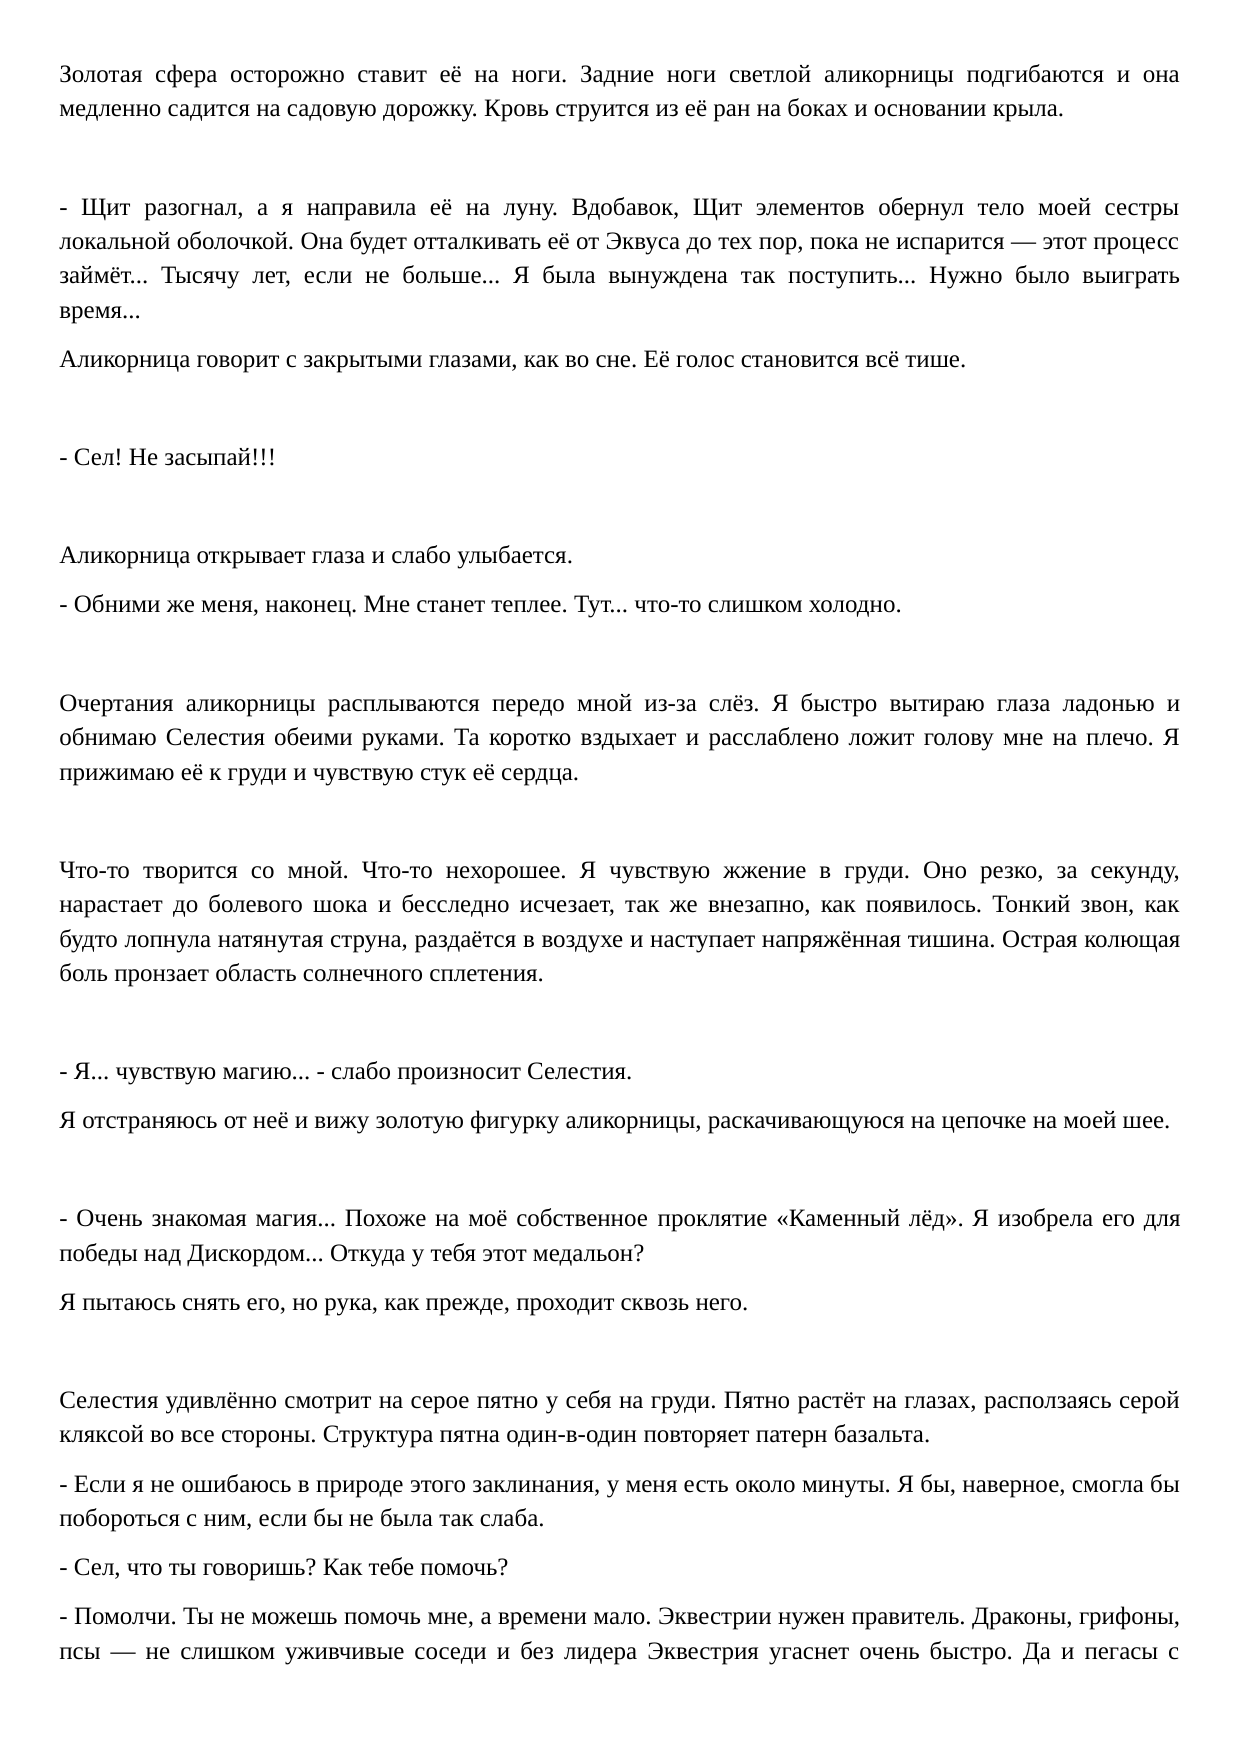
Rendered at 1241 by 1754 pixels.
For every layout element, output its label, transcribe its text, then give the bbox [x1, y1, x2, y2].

text Очертания аликорницы расплываются передо мной из-за слёз. Я быстро вытираю глаза ладонью и обнимаю Селестия обеими руками. Та коротко вздыхает и расслаблено ложит голову мне на плечо. Я прижимаю её к груди и чувствую стук её сердца. [59, 688, 1181, 785]
text - Сел! Не засыпай!!! [59, 442, 1181, 471]
text - Я... чувствую магию... - слабо произносит Селестия. [59, 1056, 1181, 1085]
text - Помолчи. Ты не можешь помочь мне, а времени мало. Эквестрии нужен правитель. Драконы, грифоны, псы — не слишком уживчивые соседи и без лидера Эквестрия угаснет очень быстро. Да и пегасы с [59, 1601, 1181, 1664]
text - Очень знакомая магия... Похоже на моё собственное проклятие «Каменный лёд». Я изобрела его для победы над Дискордом... Откуда у тебя этот медальон? [59, 1203, 1181, 1267]
text Я отстраняюсь от неё и вижу золотую фигурку аликорницы, раскачивающуюся на цепочке на моей шее. [59, 1105, 1181, 1134]
text - Если я не ошибаюсь в природе этого заклинания, у меня есть около минуты. Я бы, наверное, смогла бы побороться с ним, если бы не была так слаба. [59, 1469, 1181, 1532]
text - Обними же меня, наконец. Мне станет теплее. Тут... что-то слишком холодно. [59, 589, 1181, 618]
text Я пытаюсь снять его, но рука, как прежде, проходит сквозь него. [59, 1287, 1181, 1316]
text - Сел, что ты говоришь? Как тебе помочь? [59, 1552, 1181, 1581]
text - Щит разогнал, а я направила её на луну. Вдобавок, Щит элементов обернул тело моей сестры локальной оболочкой. Она будет отталкивать её от Эквуса до тех пор, пока не испарится — этот процесс займёт... Тысячу лет, если не больше... Я была вынуждена так поступить... Нужно было выиграть время... [59, 192, 1181, 324]
text Аликорница говорит с закрытыми глазами, как во сне. Её голос становится всё тише. [59, 344, 1181, 373]
text Аликорница открывает глаза и слабо улыбается. [59, 540, 1181, 569]
text Селестия удивлённо смотрит на серое пятно у себя на груди. Пятно растёт на глазах, расползаясь серой кляксой во все стороны. Структура пятна один-в-один повторяет патерн базальта. [59, 1385, 1181, 1448]
text Золотая сфера осторожно ставит её на ноги. Задние ноги светлой аликорницы подгибаются и она медленно садится на садовую дорожку. Кровь струится из её ран на боках и основании крыла. [59, 59, 1181, 122]
text Что-то творится со мной. Что-то нехорошее. Я чувствую жжение в груди. Оно резко, за секунду, нарастает до болевого шока и бесследно исчезает, так же внезапно, как появилось. Тонкий звон, как будто лопнула натянутая струна, раздаётся в воздухе и наступает напряжённая тишина. Острая колющая боль пронзает область солнечного сплетения. [59, 855, 1181, 987]
